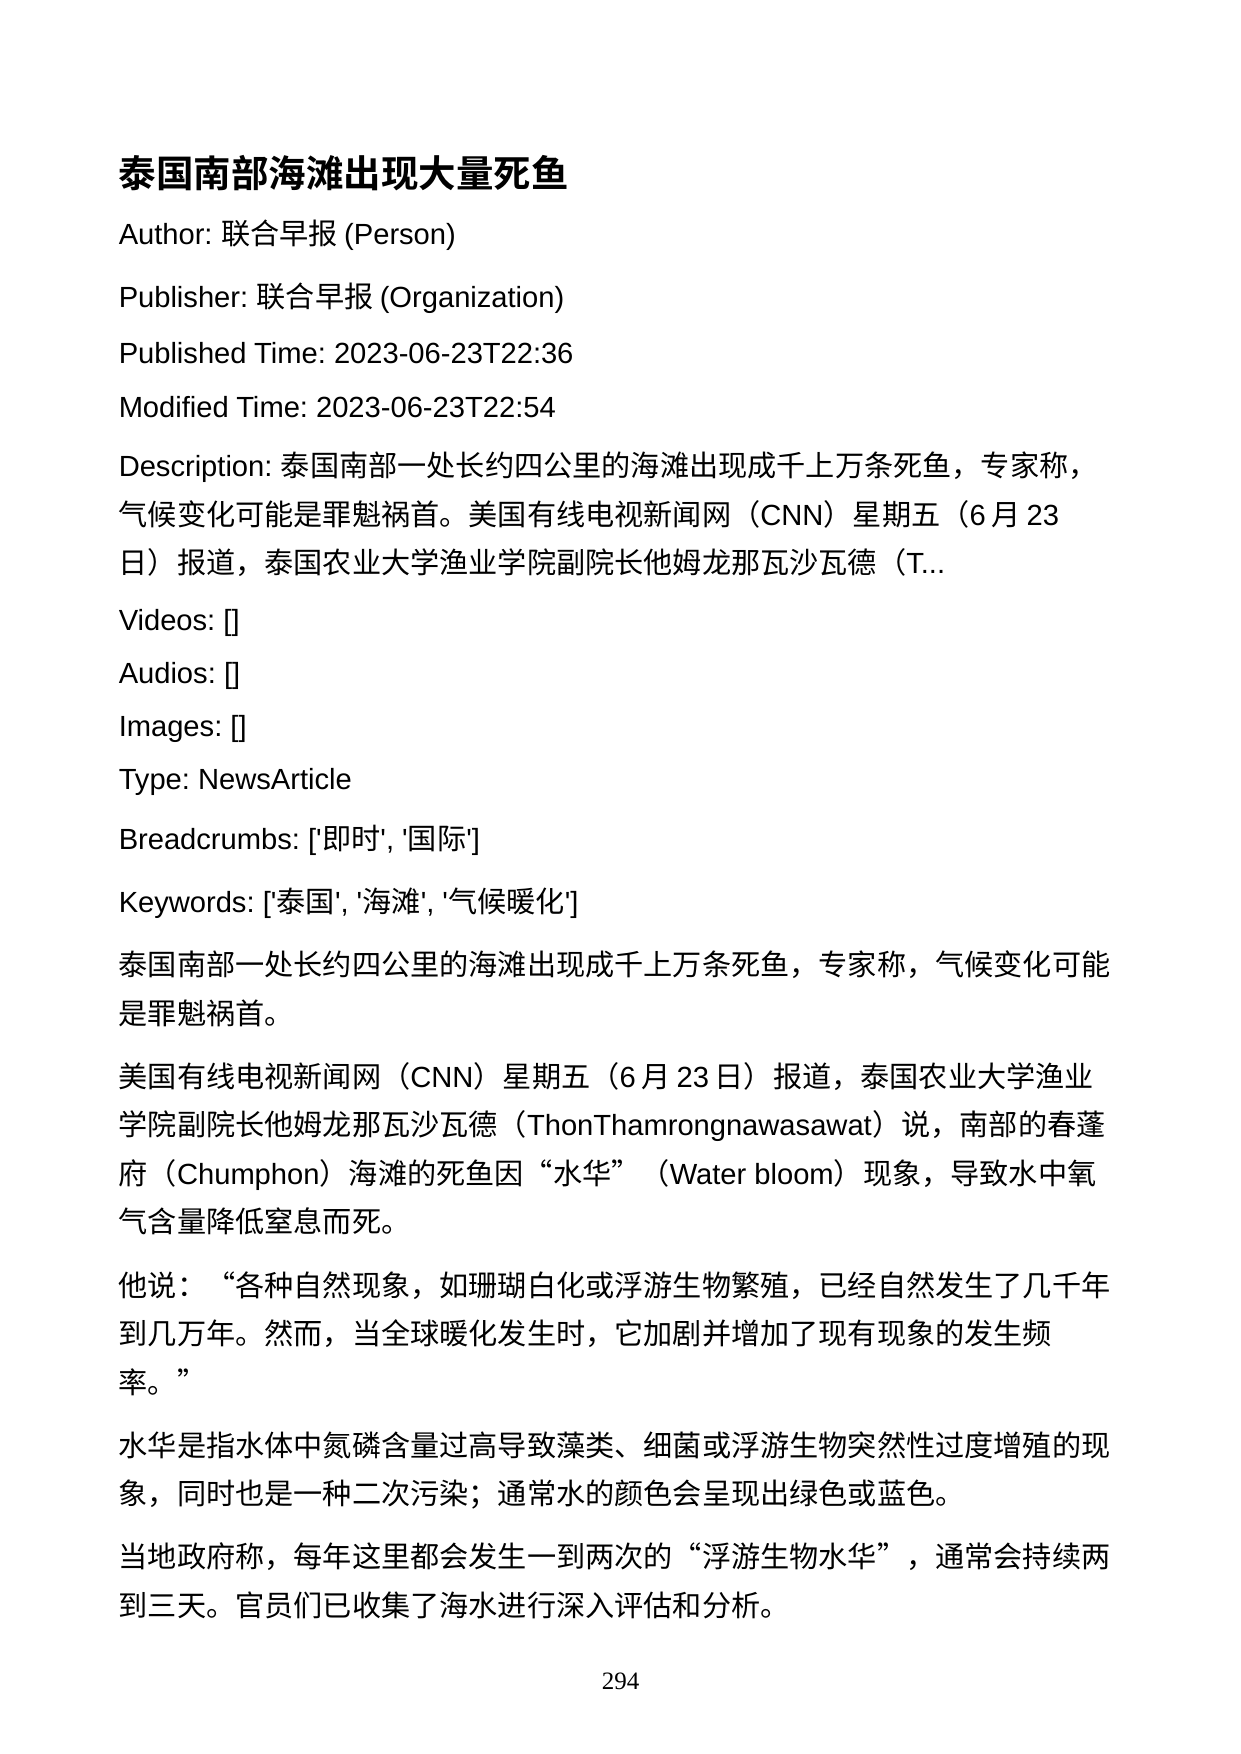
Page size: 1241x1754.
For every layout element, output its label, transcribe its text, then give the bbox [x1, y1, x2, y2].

text 泰国南部一处长约四公里的海滩出现成千上万条死鱼，专家称，气候变化可能是罪魁祸首。 [118, 942, 1122, 1033]
text Videos: [] [118, 603, 1122, 637]
text Images: [] [118, 709, 1122, 743]
subtitle 泰国南部海滩出现大量死鱼 [118, 143, 1122, 198]
text Publisher: 联合早报 (Organization) [118, 273, 1122, 316]
text 他说：“各种自然现象，如珊瑚白化或浮游生物繁殖，已经自然发生了几千年到几万年。然而，当全球暖化发生时，它加剧并增加了现有现象的发生频率。” [118, 1262, 1122, 1402]
text Breadcrumbs: ['即时', '国际'] [118, 816, 1122, 858]
text 当地政府称，每年这里都会发生一到两次的“浮游生物水华”，通常会持续两到三天。官员们已收集了海水进行深入评估和分析。 [118, 1534, 1122, 1625]
text Audios: [] [118, 656, 1122, 690]
text Keywords: ['泰国', '海滩', '气候暖化'] [118, 879, 1122, 921]
text Type: NewsArticle [118, 762, 1122, 796]
text 美国有线电视新闻网（CNN）星期五（6月23日）报道，泰国农业大学渔业学院副院长他姆龙那瓦沙瓦德（ThonThamrongnawasawat）说，南部的春蓬府（Chumphon）海滩的死鱼因“水华”（Water bloom）现象，导致水中氧气含量降低窒息而死。 [118, 1053, 1122, 1241]
text Description: 泰国南部一处长约四公里的海滩出现成千上万条死鱼，专家称，气候变化可能是罪魁祸首。美国有线电视新闻网（CNN）星期五（6月23日）报道，泰国农业大学渔业学院副院长他姆龙那瓦沙瓦德（T... [118, 443, 1122, 582]
text Modified Time: 2023-06-23T22:54 [118, 390, 1122, 423]
text Author: 联合早报 (Person) [118, 210, 1122, 253]
text 水华是指水体中氮磷含量过高导致藻类、细菌或浮游生物突然性过度增殖的现象，同时也是一种二次污染；通常水的颜色会呈现出绿色或蓝色。 [118, 1422, 1122, 1513]
text Published Time: 2023-06-23T22:36 [118, 337, 1122, 370]
